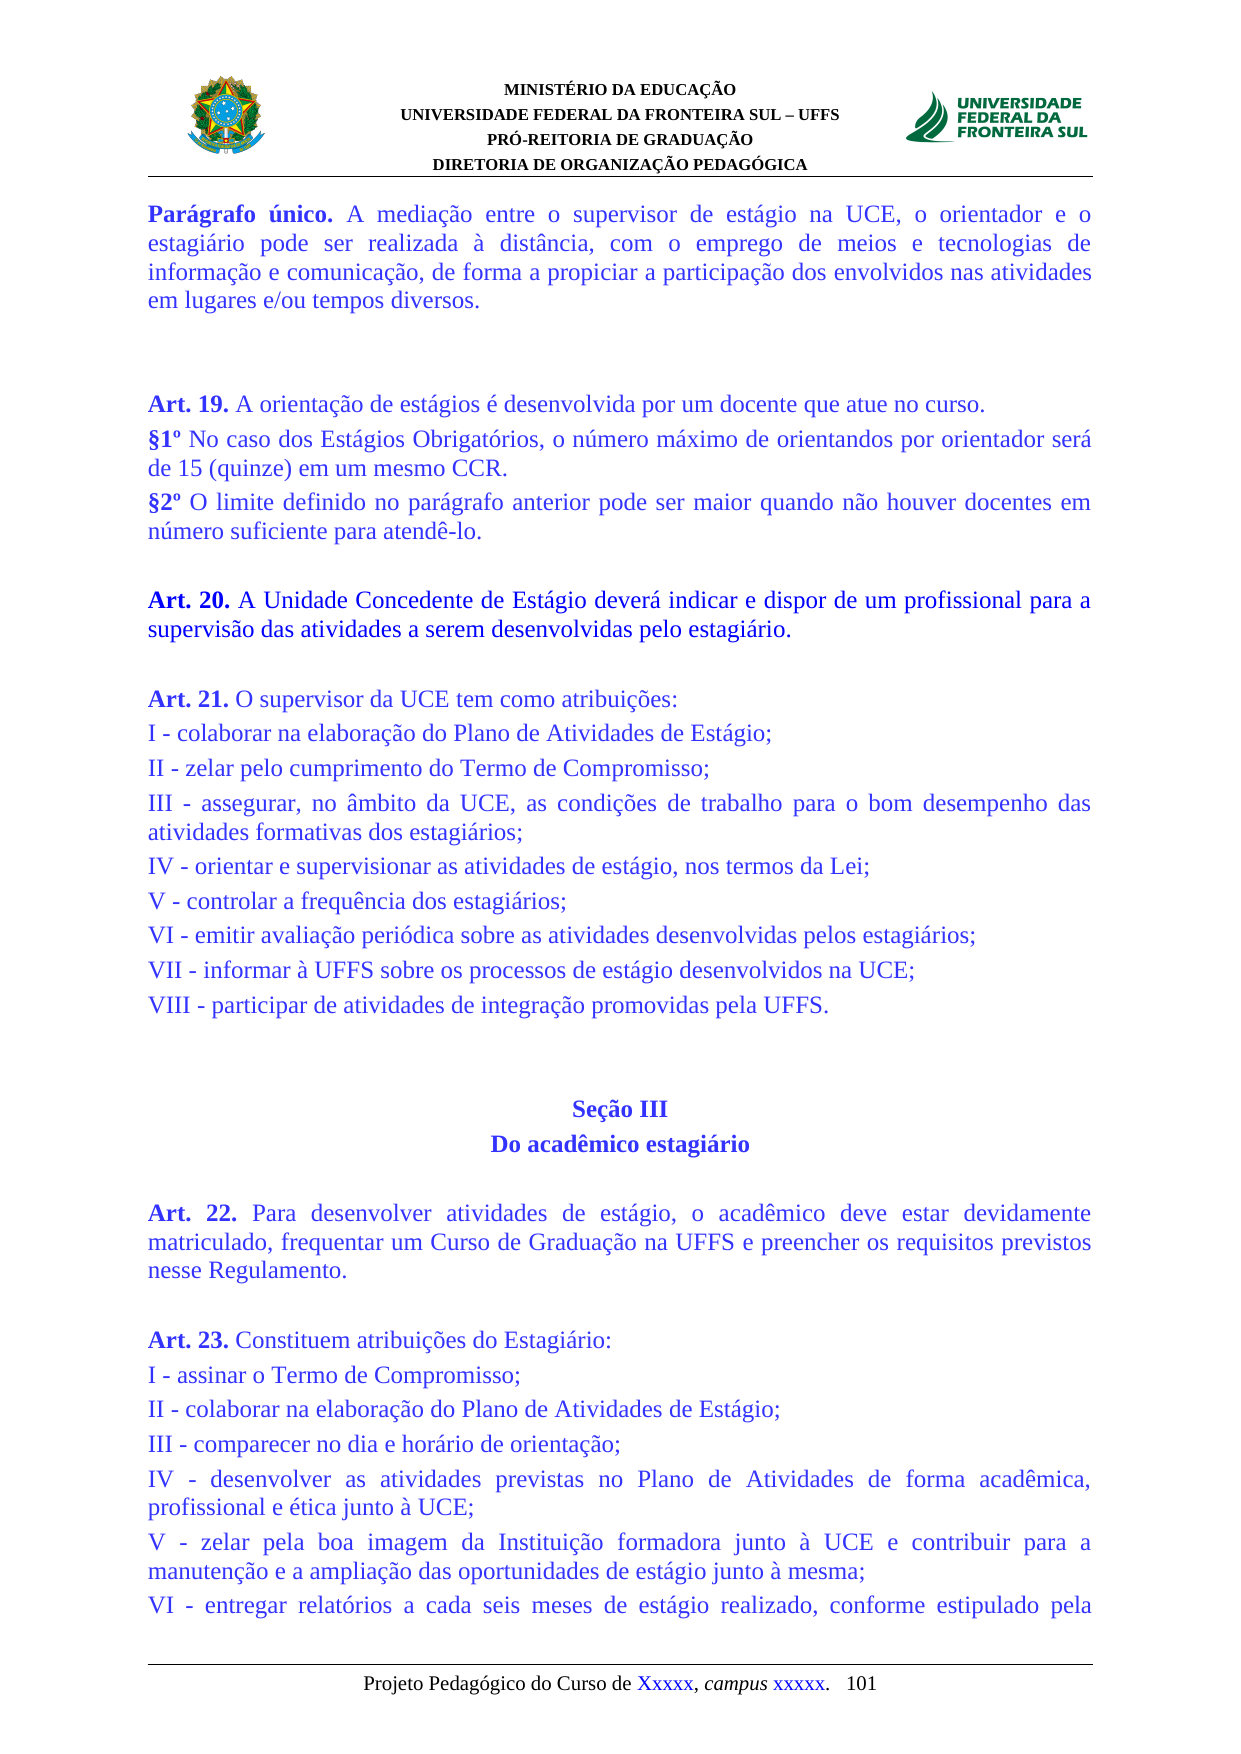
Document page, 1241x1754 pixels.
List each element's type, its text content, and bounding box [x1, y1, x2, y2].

text Parágrafo único. A mediação entre o supervisor de estágio na UCE, o orientador e o estagiário pode ser realizada à distância, com o emprego de meios e tecnologias de informação e comunicação, de forma a propiciar a participação dos envolvidos nas atividades em lugares e/ou tempos diversos. [148, 199, 1093, 314]
picture [187, 76, 265, 154]
text §1º No caso dos Estágios Obrigatórios, o número máximo de orientandos por orientador será de 15 (quinze) em um mesmo CCR. [148, 424, 1093, 482]
text III - comparecer no dia e horário de orientação; [148, 1429, 1093, 1458]
text VII - informar à UFFS sobre os processos de estágio desenvolvidos na UCE; [148, 955, 1093, 984]
text §2º O limite definido no parágrafo anterior pode ser maior quando não houver docentes em número suficiente para atendê-lo. [148, 487, 1093, 545]
text VI - entregar relatórios a cada seis meses de estágio realizado, conforme estipulado pela [148, 1591, 1093, 1619]
text VIII - participar de atividades de integração promovidas pela UFFS. [148, 990, 1093, 1019]
text I - assinar o Termo de Compromisso; [148, 1360, 1093, 1388]
picture [903, 90, 1090, 146]
text IV - desenvolver as atividades previstas no Plano de Atividades de forma acadêmica, profissional e ética junto à UCE; [148, 1464, 1093, 1521]
text II - colaborar na elaboração do Plano de Atividades de Estágio; [148, 1394, 1093, 1423]
text V - zelar pela boa imagem da Instituição formadora junto à UCE e contribuir para a manutenção e a ampliação das oportunidades de estágio junto à mesma; [148, 1527, 1093, 1585]
text Art. 20. A Unidade Concedente de Estágio deverá indicar e dispor de um profissional para a supervisão das atividades a serem desenvolvidas pelo estagiário. [148, 586, 1093, 643]
text III - assegurar, no âmbito da UCE, as condições de trabalho para o bom desempenho das atividades formativas dos estagiários; [148, 788, 1093, 845]
text Art. 23. Constituem atribuições do Estagiário: [148, 1325, 1093, 1354]
text Seção III [148, 1094, 1093, 1123]
text Art. 19. A orientação de estágios é desenvolvida por um docente que atue no curso. [148, 389, 1093, 418]
text VI - emitir avaliação periódica sobre as atividades desenvolvidas pelos estagiários; [148, 921, 1093, 949]
text Do acadêmico estagiário [148, 1129, 1093, 1157]
text Art. 21. O supervisor da UCE tem como atribuições: [148, 684, 1093, 712]
text II - zelar pelo cumprimento do Termo de Compromisso; [148, 753, 1093, 782]
text IV - orientar e supervisionar as atividades de estágio, nos termos da Lei; [148, 851, 1093, 880]
text Art. 22. Para desenvolver atividades de estágio, o acadêmico deve estar devidamente matriculado, frequentar um Curso de Graduação na UFFS e preencher os requisitos previstos nesse Regulamento. [148, 1198, 1093, 1284]
text V - controlar a frequência dos estagiários; [148, 886, 1093, 915]
text I - colaborar na elaboração do Plano de Atividades de Estágio; [148, 718, 1093, 747]
